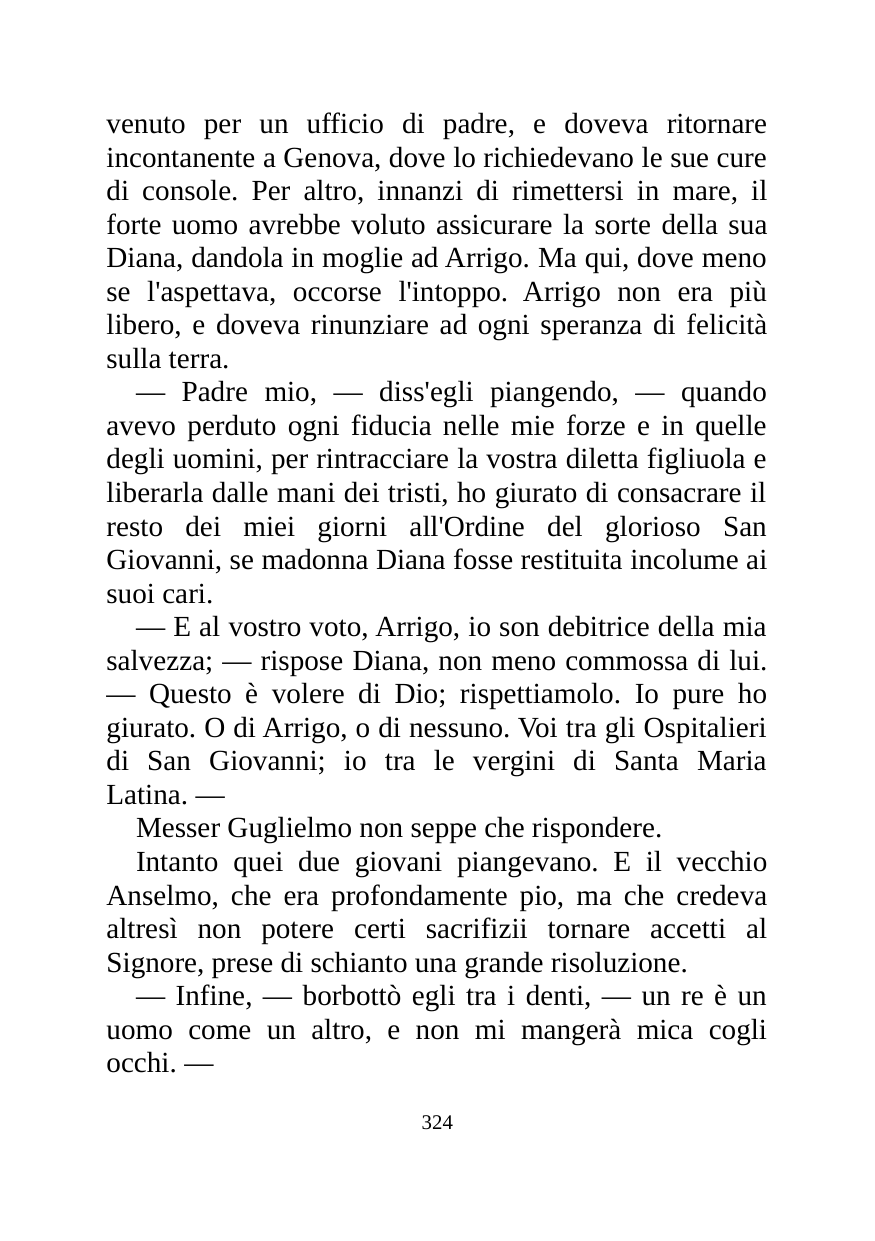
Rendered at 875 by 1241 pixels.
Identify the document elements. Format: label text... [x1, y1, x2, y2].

text — E al vostro voto, Arrigo, io son debitrice della mia salvezza; — rispose Diana, non meno commossa di lui. — Questo è volere di Dio; rispettiamolo. Io pure ho giurato. O di Arrigo, o di nessuno. Voi tra gli Ospitalieri di San Giovanni; io tra le vergini di Santa Maria Latina. — [106, 609, 768, 811]
text venuto per un ufficio di padre, e doveva ritornare incontanente a Genova, dove lo richiedevano le sue cure di console. Per altro, innanzi di rimettersi in mare, il forte uomo avrebbe voluto assicurare la sorte della sua Diana, dandola in moglie ad Arrigo. Ma qui, dove meno se l'aspettava, occorse l'intoppo. Arrigo non era più libero, e doveva rinunziare ad ogni speranza di felicità sulla terra. [106, 106, 768, 374]
text Intanto quei due giovani piangevano. E il vecchio Anselmo, che era profondamente pio, ma che credeva altresì non potere certi sacrifizii tornare accetti al Signore, prese di schianto una grande risoluzione. [106, 844, 768, 978]
text — Infine, — borbottò egli tra i denti, — un re è un uomo come un altro, e non mi mangerà mica cogli occhi. — [106, 978, 768, 1079]
text — Padre mio, — diss'egli piangendo, — quando avevo perduto ogni fiducia nelle mie forze e in quelle degli uomini, per rintracciare la vostra diletta figliuola e liberarla dalle mani dei tristi, ho giurato di consacrare il resto dei miei giorni all'Ordine del glorioso San Giovanni, se madonna Diana fosse restituita incolume ai suoi cari. [106, 374, 768, 609]
text Messer Guglielmo non seppe che rispondere. [106, 811, 768, 844]
